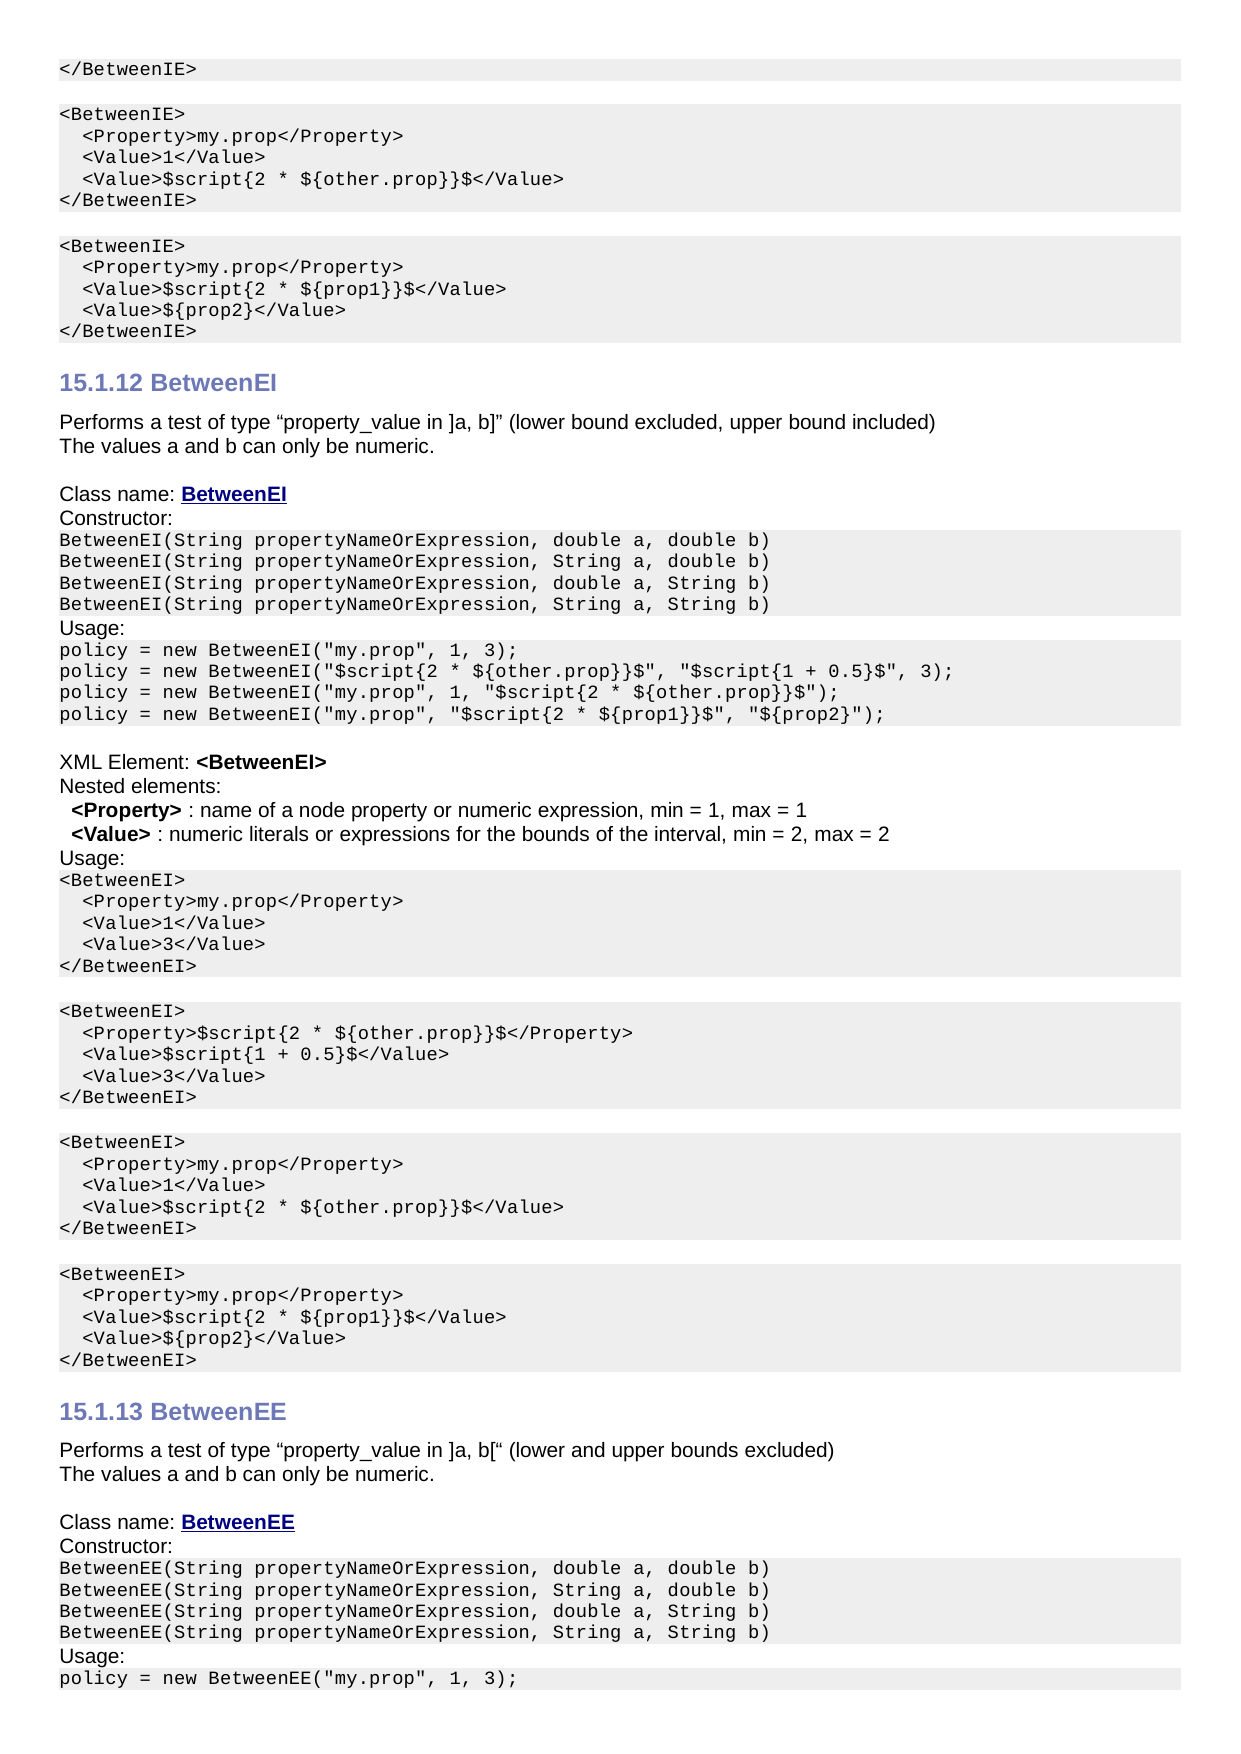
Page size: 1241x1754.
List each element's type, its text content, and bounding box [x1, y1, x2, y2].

text <BetweenEI> [59, 1133, 1181, 1154]
text <Property>my.prop</Property> [59, 1286, 1181, 1307]
text <BetweenEI> [59, 870, 1181, 892]
text <Value>$script{2 * ${prop1}}$</Value> [59, 279, 1181, 300]
text policy = new BetweenEI("$script{2 * ${other.prop}}$", "$script{1 + 0.5}$", 3); [59, 661, 1181, 683]
text policy = new BetweenEI("my.prop", 1, "$script{2 * ${other.prop}}$"); [59, 683, 1181, 704]
text The values a and b can only be numeric. [59, 1462, 1181, 1486]
text BetweenEE(String propertyNameOrExpression, String a, double b) [59, 1580, 1181, 1601]
text </BetweenIE> [59, 59, 1181, 81]
text <Property>my.prop</Property> [59, 126, 1181, 147]
text BetweenEE(String propertyNameOrExpression, String a, String b) [59, 1623, 1181, 1644]
text BetweenEI(String propertyNameOrExpression, double a, double b) [59, 530, 1181, 552]
text policy = new BetweenEE("my.prop", 1, 3); [59, 1668, 1181, 1690]
text <Value>${prop2}</Value> [59, 300, 1181, 322]
text <Value>3</Value> [59, 934, 1181, 956]
text <Value>1</Value> [59, 913, 1181, 934]
text <Value>$script{1 + 0.5}$</Value> [59, 1044, 1181, 1066]
text <Value>$script{2 * ${other.prop}}$</Value> [59, 169, 1181, 190]
text </BetweenIE> [59, 190, 1181, 212]
text BetweenEE(String propertyNameOrExpression, double a, String b) [59, 1601, 1181, 1623]
text <Property>my.prop</Property> [59, 892, 1181, 913]
text <Value>$script{2 * ${other.prop}}$</Value> [59, 1197, 1181, 1219]
text Nested elements: [59, 774, 1181, 798]
text BetweenEI(String propertyNameOrExpression, String a, String b) [59, 594, 1181, 616]
text Performs a test of type “property_value in ]a, b]” (lower bound excluded, upper bound included) [59, 410, 1181, 434]
text BetweenEE(String propertyNameOrExpression, double a, double b) [59, 1558, 1181, 1580]
text Usage: [59, 616, 1181, 640]
text <BetweenIE> [59, 104, 1181, 126]
text </BetweenEI> [59, 1087, 1181, 1109]
text Class name: BetweenEI [59, 482, 1181, 506]
text <Property>$script{2 * ${other.prop}}$</Property> [59, 1023, 1181, 1044]
text <Property> : name of a node property or numeric expression, min = 1, max = 1 [59, 798, 1181, 822]
text <Value>1</Value> [59, 147, 1181, 169]
text Constructor: [59, 1534, 1181, 1558]
text <BetweenEI> [59, 1002, 1181, 1023]
text <Property>my.prop</Property> [59, 257, 1181, 279]
text Class name: BetweenEE [59, 1510, 1181, 1534]
text <BetweenIE> [59, 236, 1181, 257]
text <Value>${prop2}</Value> [59, 1329, 1181, 1350]
text Performs a test of type “property_value in ]a, b[“ (lower and upper bounds excluded) [59, 1438, 1181, 1462]
text </BetweenEI> [59, 1350, 1181, 1372]
text XML Element: <BetweenEI> [59, 750, 1181, 774]
text Constructor: [59, 506, 1181, 530]
subtitle BetweenEI [59, 368, 1181, 397]
text </BetweenEI> [59, 956, 1181, 977]
text The values a and b can only be numeric. [59, 434, 1181, 458]
text </BetweenEI> [59, 1219, 1181, 1240]
text <Value>1</Value> [59, 1176, 1181, 1197]
text policy = new BetweenEI("my.prop", "$script{2 * ${prop1}}$", "${prop2}"); [59, 704, 1181, 726]
text <Property>my.prop</Property> [59, 1154, 1181, 1176]
text <BetweenEI> [59, 1264, 1181, 1286]
text Usage: [59, 846, 1181, 870]
text <Value>$script{2 * ${prop1}}$</Value> [59, 1307, 1181, 1329]
text <Value> : numeric literals or expressions for the bounds of the interval, min = 2, max = 2 [59, 822, 1181, 846]
text BetweenEI(String propertyNameOrExpression, double a, String b) [59, 573, 1181, 594]
subtitle BetweenEE [59, 1397, 1181, 1426]
text </BetweenIE> [59, 322, 1181, 343]
text BetweenEI(String propertyNameOrExpression, String a, double b) [59, 552, 1181, 573]
text Usage: [59, 1644, 1181, 1668]
text policy = new BetweenEI("my.prop", 1, 3); [59, 640, 1181, 661]
text <Value>3</Value> [59, 1066, 1181, 1087]
